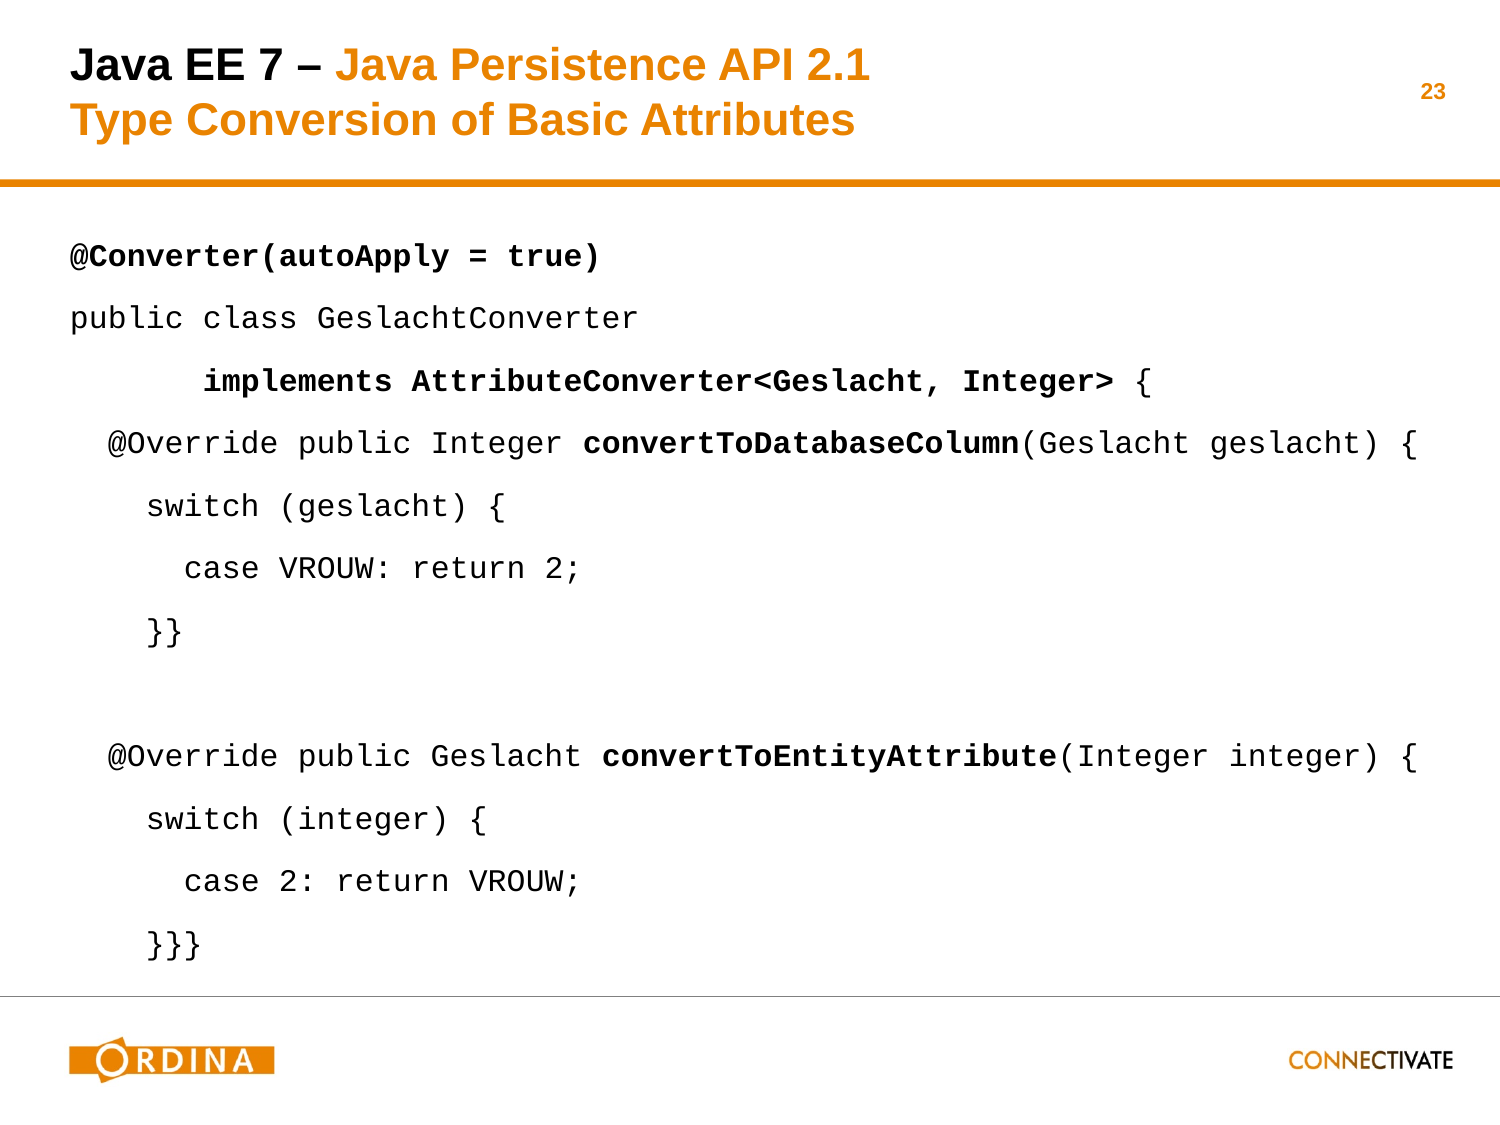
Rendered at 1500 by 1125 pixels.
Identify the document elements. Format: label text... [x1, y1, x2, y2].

picture [1287, 1048, 1455, 1071]
slide_number [1397, 69, 1462, 121]
picture [64, 1032, 279, 1087]
list @Converter(autoApply = true) public class GeslachtConverter implements AttributeConverter<Geslacht, Integer> { @Override public Integer convertToDatabaseColumn(Geslacht geslacht) { switch (geslacht) { case VROUW: return 2; }} @Override public Geslacht convertToEntityAttribute(Integer integer) { switch (integer) { case 2: return VROUW; }}} [54, 227, 1462, 979]
title Java EE 7 – Java Persistence API 2.1 Type Conversion of Basic Attributes [54, 0, 1397, 180]
